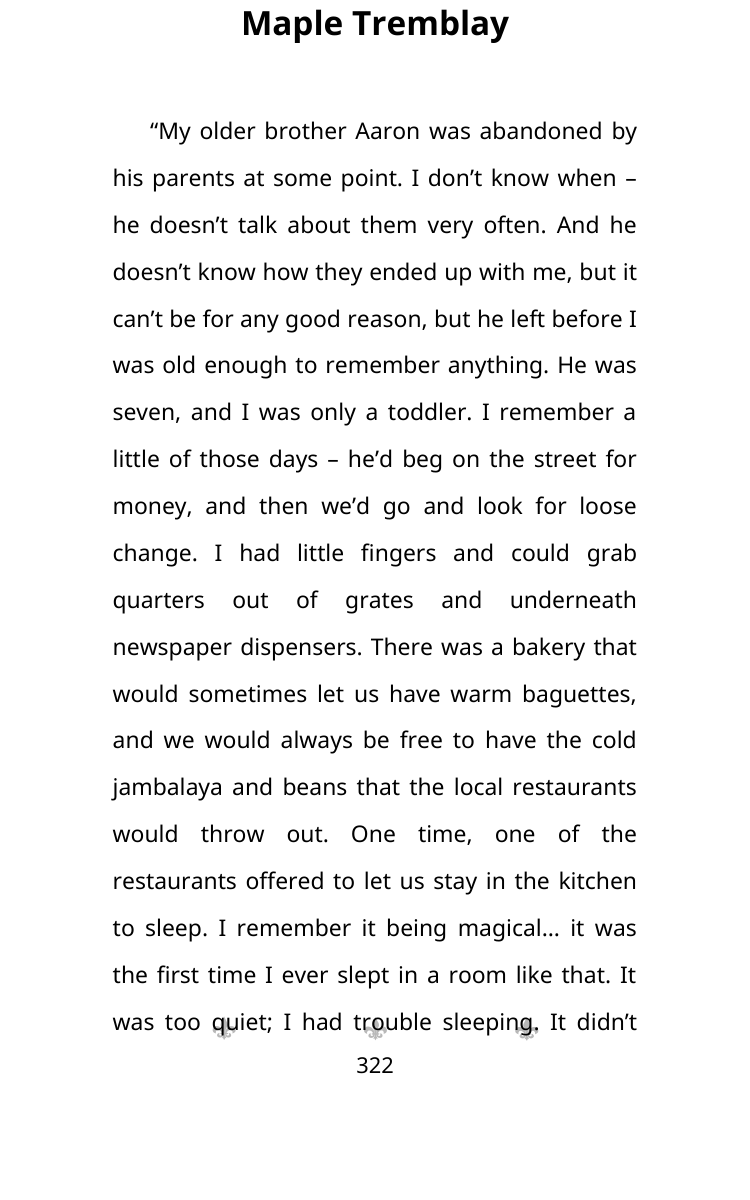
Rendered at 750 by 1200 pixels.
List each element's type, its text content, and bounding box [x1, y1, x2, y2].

text “My older brother Aaron was abandoned by his parents at some point. I don’t know when – he doesn’t talk about them very often. And he doesn’t know how they ended up with me, but it can’t be for any good reason, but he left before I was old enough to remember anything. He was seven, and I was only a toddler. I remember a little of those days – he’d beg on the street for money, and then we’d go and look for loose change. I had little fingers and could grab quarters out of grates and underneath newspaper dispensers. There was a bakery that would sometimes let us have warm baguettes, and we would always be free to have the cold jambalaya and beans that the local restaurants would throw out. One time, one of the restaurants offered to let us stay in the kitchen to sleep. I remember it being magical… it was the first time I ever slept in a room like that. It was too quiet; I had trouble sleeping. It didn’t [112, 115, 637, 1037]
subtitle Maple Tremblay [112, 0, 637, 45]
